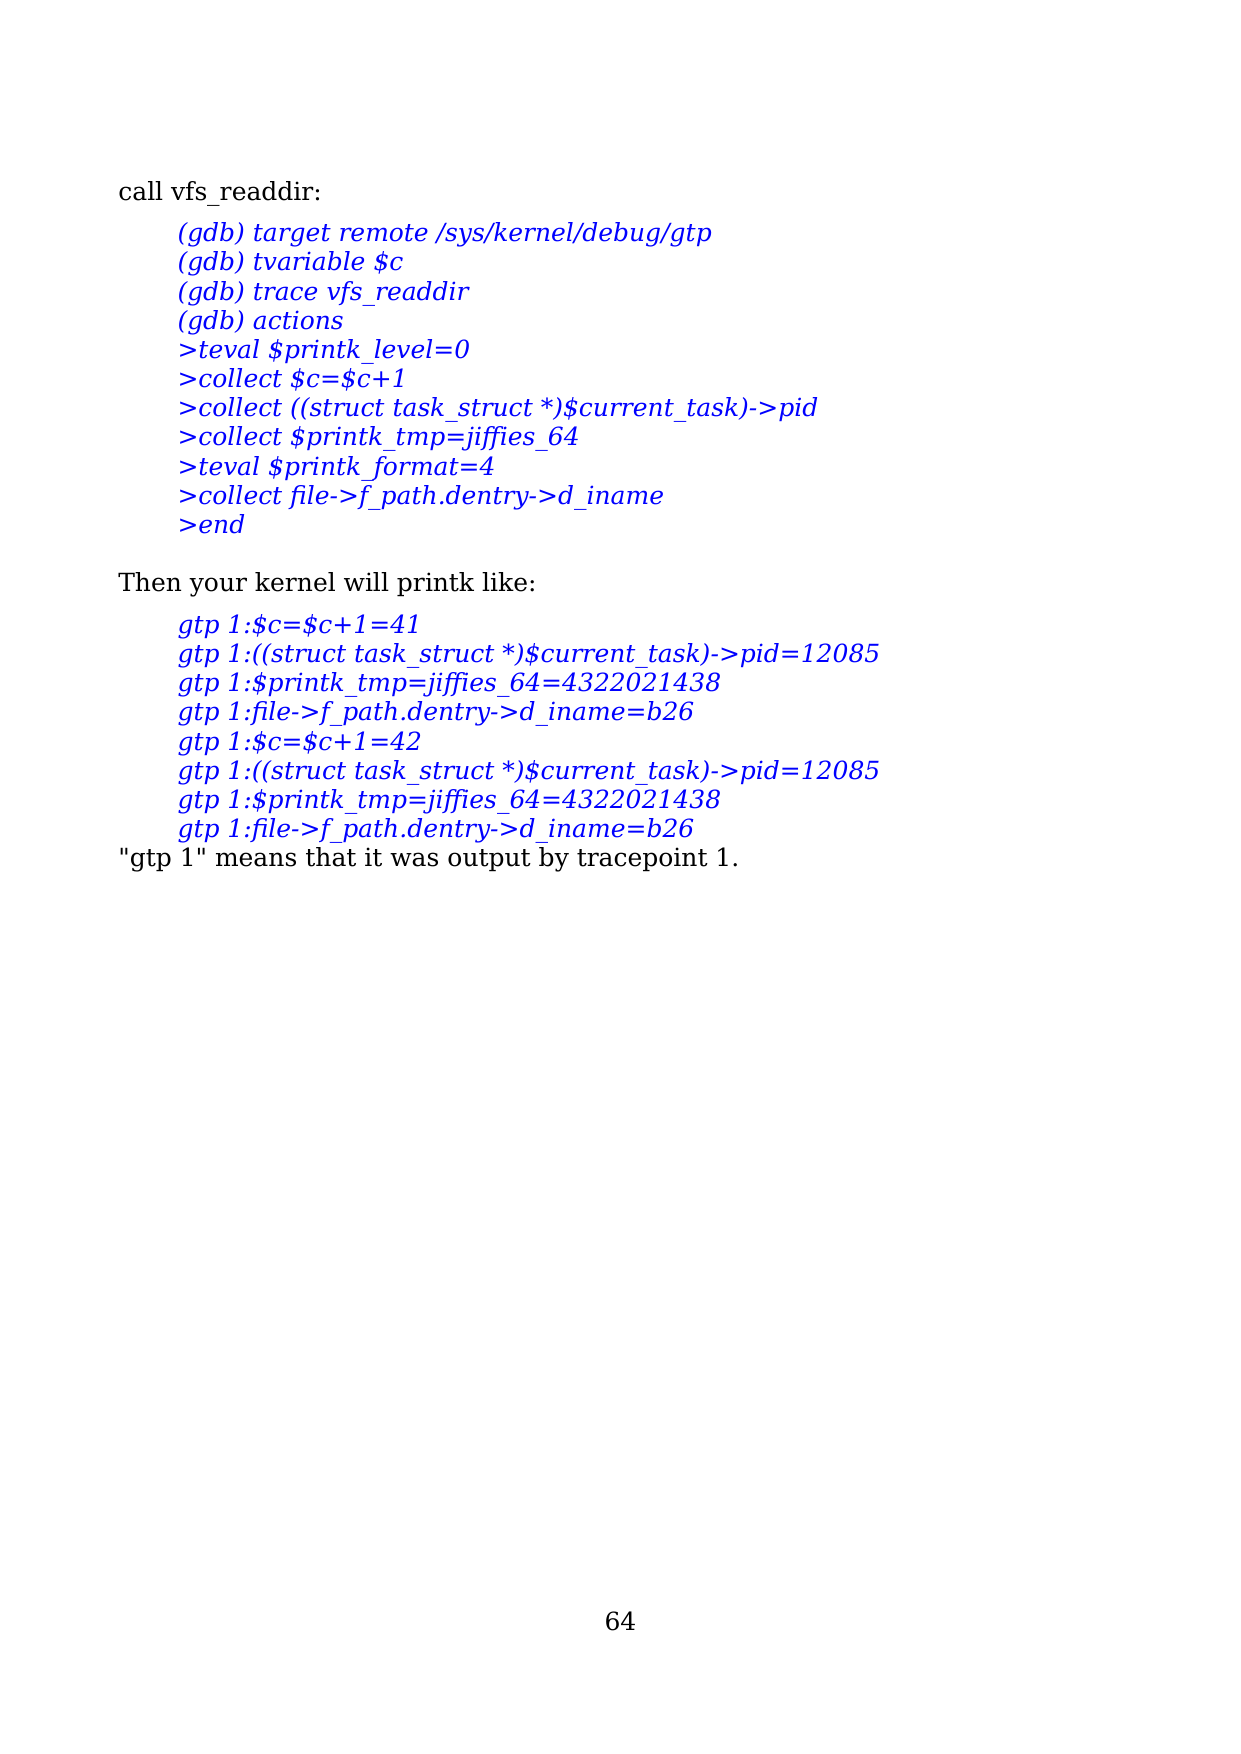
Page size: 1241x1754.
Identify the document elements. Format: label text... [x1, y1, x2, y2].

text (gdb) trace vfs_readdir [177, 277, 1063, 306]
text >end [177, 510, 1063, 539]
text (gdb) tvariable $c [177, 248, 1063, 277]
text gtp 1:((struct task_struct *)$current_task)->pid=12085 [177, 639, 1063, 668]
text >collect ((struct task_struct *)$current_task)->pid [177, 393, 1063, 423]
text gtp 1:$c=$c+1=42 [177, 727, 1063, 756]
text gtp 1:$printk_tmp=jiffies_64=4322021438 [177, 668, 1063, 698]
text call vfs_readdir: [118, 177, 1122, 206]
text gtp 1:file->f_path.dentry->d_iname=b26 [177, 814, 1063, 843]
text "gtp 1" means that it was output by tracepoint 1. [118, 843, 1122, 873]
text gtp 1:$c=$c+1=41 [177, 610, 1063, 639]
text gtp 1:$printk_tmp=jiffies_64=4322021438 [177, 785, 1063, 814]
text (gdb) target remote /sys/kernel/debug/gtp [177, 218, 1063, 248]
text >collect file->f_path.dentry->d_iname [177, 481, 1063, 510]
text >collect $c=$c+1 [177, 364, 1063, 393]
text gtp 1:file->f_path.dentry->d_iname=b26 [177, 698, 1063, 727]
text (gdb) actions [177, 306, 1063, 335]
text >teval $printk_format=4 [177, 452, 1063, 481]
text Then your kernel will printk like: [118, 568, 1122, 598]
text >teval $printk_level=0 [177, 335, 1063, 364]
text gtp 1:((struct task_struct *)$current_task)->pid=12085 [177, 756, 1063, 785]
text >collect $printk_tmp=jiffies_64 [177, 423, 1063, 452]
